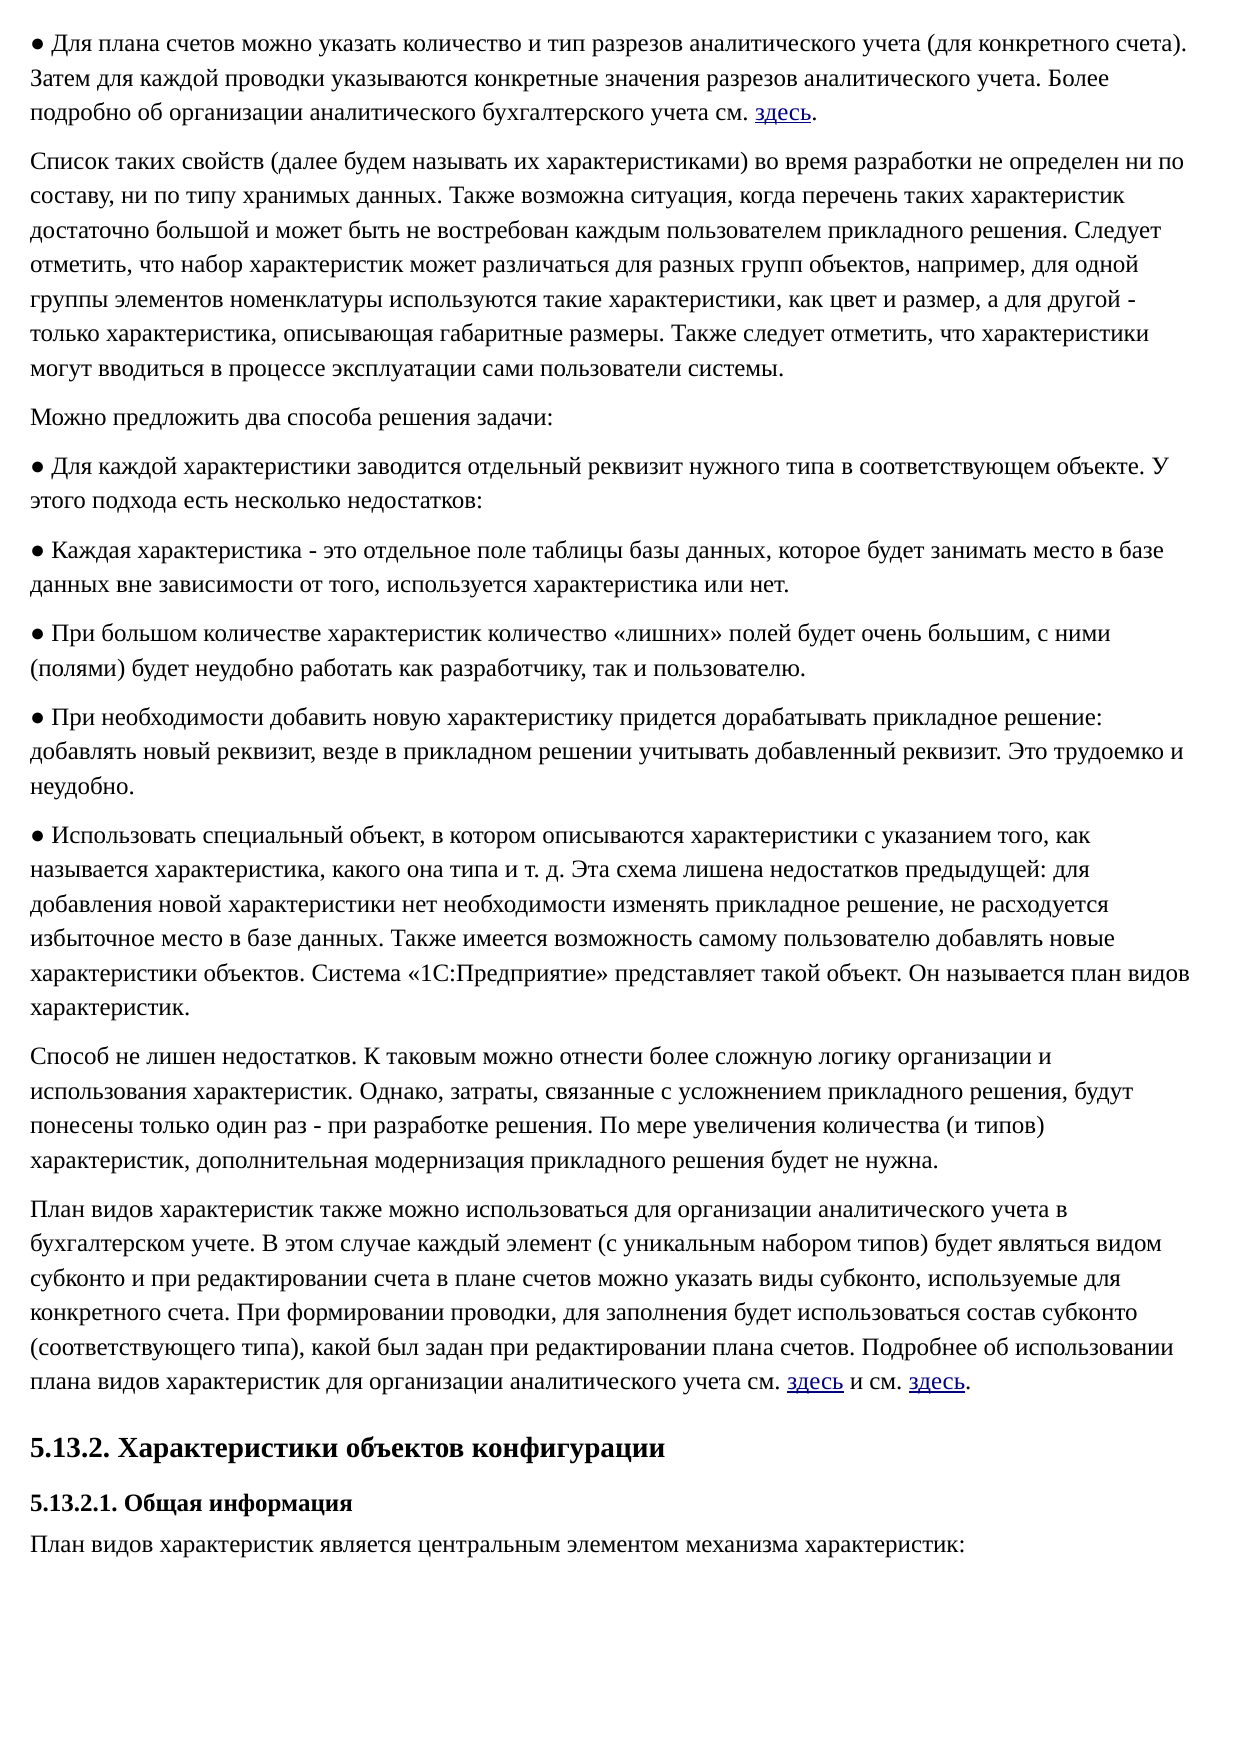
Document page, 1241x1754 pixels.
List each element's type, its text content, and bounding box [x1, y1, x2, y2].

text ● При большом количестве характеристик количество «лишних» полей будет очень большим, с ними (полями) будет неудобно работать как разработчику, так и пользователю. [30, 618, 1211, 681]
text ● Использовать специальный объект, в котором описываются характеристики с указанием того, как называется характеристика, какого она типа и т. д. Эта схема лишена недостатков предыдущей: для добавления новой характеристики нет необходимости изменять прикладное решение, не расходуется избыточное место в базе данных. Также имеется возможность самому пользователю добавлять новые характеристики объектов. Система «1С:Предприятие» представляет такой объект. Он называется план видов характеристик. [30, 820, 1211, 1021]
text ● При необходимости добавить новую характеристику придется дорабатывать прикладное решение: добавлять новый реквизит, везде в прикладном решении учитывать добавленный реквизит. Это трудоемко и неудобно. [30, 702, 1211, 799]
text ● Для плана счетов можно указать количество и тип разрезов аналитического учета (для конкретного счета). Затем для каждой проводки указываются конкретные значения разрезов аналитического учета. Более подробно об организации аналитического бухгалтерского учета см. здесь. [30, 28, 1211, 126]
text План видов характеристик является центральным элементом механизма характеристик: [30, 1529, 1211, 1558]
text Можно предложить два способа решения задачи: [30, 402, 1211, 431]
text План видов характеристик также можно использоваться для организации аналитического учета в бухгалтерском учете. В этом случае каждый элемент (с уникальным набором типов) будет являться видом субконто и при редактировании счета в плане счетов можно указать виды субконто, используемые для конкретного счета. При формировании проводки, для заполнения будет использоваться состав субконто (соответствующего типа), какой был задан при редактировании плана счетов. Подробнее об использовании плана видов характеристик для организации аналитического учета см. здесь и см. здесь. [30, 1194, 1211, 1395]
text Список таких свойств (далее будем называть их характеристиками) во время разработки не определен ни по составу, ни по типу хранимых данных. Также возможна ситуация, когда перечень таких характеристик достаточно большой и может быть не востребован каждым пользователем прикладного решения. Следует отметить, что набор характеристик может различаться для разных групп объектов, например, для одной группы элементов номенклатуры используются такие характеристики, как цвет и размер, а для другой ‑ только характеристика, описывающая габаритные размеры. Также следует отметить, что характеристики могут вводиться в процессе эксплуатации сами пользователи системы. [30, 146, 1211, 382]
text Способ не лишен недостатков. К таковым можно отнести более сложную логику организации и использования характеристик. Однако, затраты, связанные с усложнением прикладного решения, будут понесены только один раз ‑ при разработке решения. По мере увеличения количества (и типов) характеристик, дополнительная модернизация прикладного решения будет не нужна. [30, 1041, 1211, 1173]
text ● Для каждой характеристики заводится отдельный реквизит нужного типа в соответствующем объекте. У этого подхода есть несколько недостатков: [30, 451, 1211, 514]
subtitle 5.13.2. Характеристики объектов конфигурации [30, 1430, 1211, 1463]
text ● Каждая характеристика ‑ это отдельное поле таблицы базы данных, которое будет занимать место в базе данных вне зависимости от того, используется характеристика или нет. [30, 535, 1211, 598]
subtitle 5.13.2.1. Общая информация [30, 1488, 1211, 1517]
